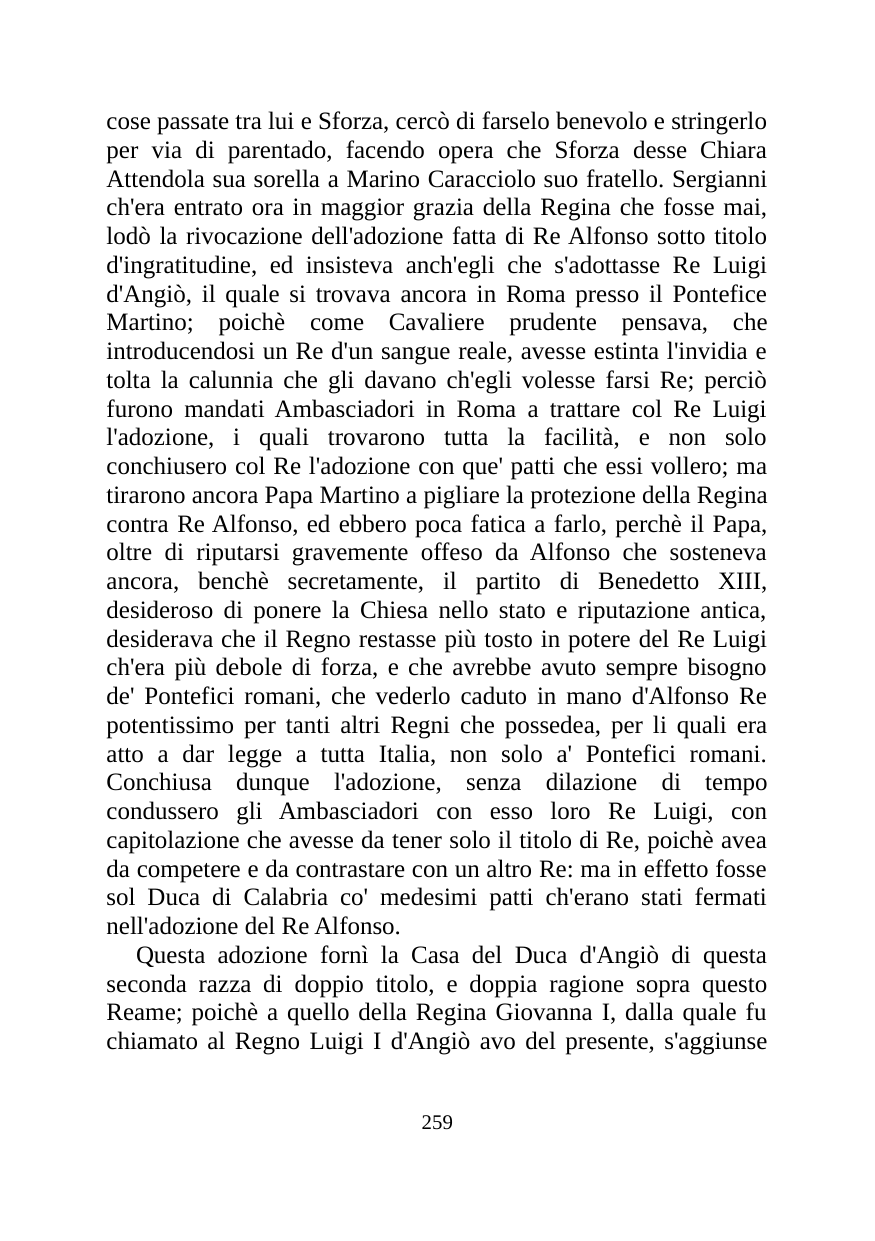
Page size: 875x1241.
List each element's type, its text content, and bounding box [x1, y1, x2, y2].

text cose passate tra lui e Sforza, cercò di farselo benevolo e stringerlo per via di parentado, facendo opera che Sforza desse Chiara Attendola sua sorella a Marino Caracciolo suo fratello. Sergianni ch'era entrato ora in maggior grazia della Regina che fosse mai, lodò la rivocazione dell'adozione fatta di Re Alfonso sotto titolo d'ingratitudine, ed insisteva anch'egli che s'adottasse Re Luigi d'Angiò, il quale si trovava ancora in Roma presso il Pontefice Martino; poichè come Cavaliere prudente pensava, che introducendosi un Re d'un sangue reale, avesse estinta l'invidia e tolta la calunnia che gli davano ch'egli volesse farsi Re; perciò furono mandati Ambasciadori in Roma a trattare col Re Luigi l'adozione, i quali trovarono tutta la facilità, e non solo conchiusero col Re l'adozione con que' patti che essi vollero; ma tirarono ancora Papa Martino a pigliare la protezione della Regina contra Re Alfonso, ed ebbero poca fatica a farlo, perchè il Papa, oltre di riputarsi gravemente offeso da Alfonso che sosteneva ancora, benchè secretamente, il partito di Benedetto XIII, desideroso di ponere la Chiesa nello stato e riputazione antica, desiderava che il Regno restasse più tosto in potere del Re Luigi ch'era più debole di forza, e che avrebbe avuto sempre bisogno de' Pontefici romani, che vederlo caduto in mano d'Alfonso Re potentissimo per tanti altri Regni che possedea, per li quali era atto a dar legge a tutta Italia, non solo a' Pontefici romani. Conchiusa dunque l'adozione, senza dilazione di tempo condussero gli Ambasciadori con esso loro Re Luigi, con capitolazione che avesse da tener solo il titolo di Re, poichè avea da competere e da contrastare con un altro Re: ma in effetto fosse sol Duca di Calabria co' medesimi patti ch'erano stati fermati nell'adozione del Re Alfonso. [106, 106, 768, 940]
text Questa adozione fornì la Casa del Duca d'Angiò di questa seconda razza di doppio titolo, e doppia ragione sopra questo Reame; poichè a quello della Regina Giovanna I, dalla quale fu chiamato al Regno Luigi I d'Angiò avo del presente, s'aggiunse [106, 940, 768, 1055]
